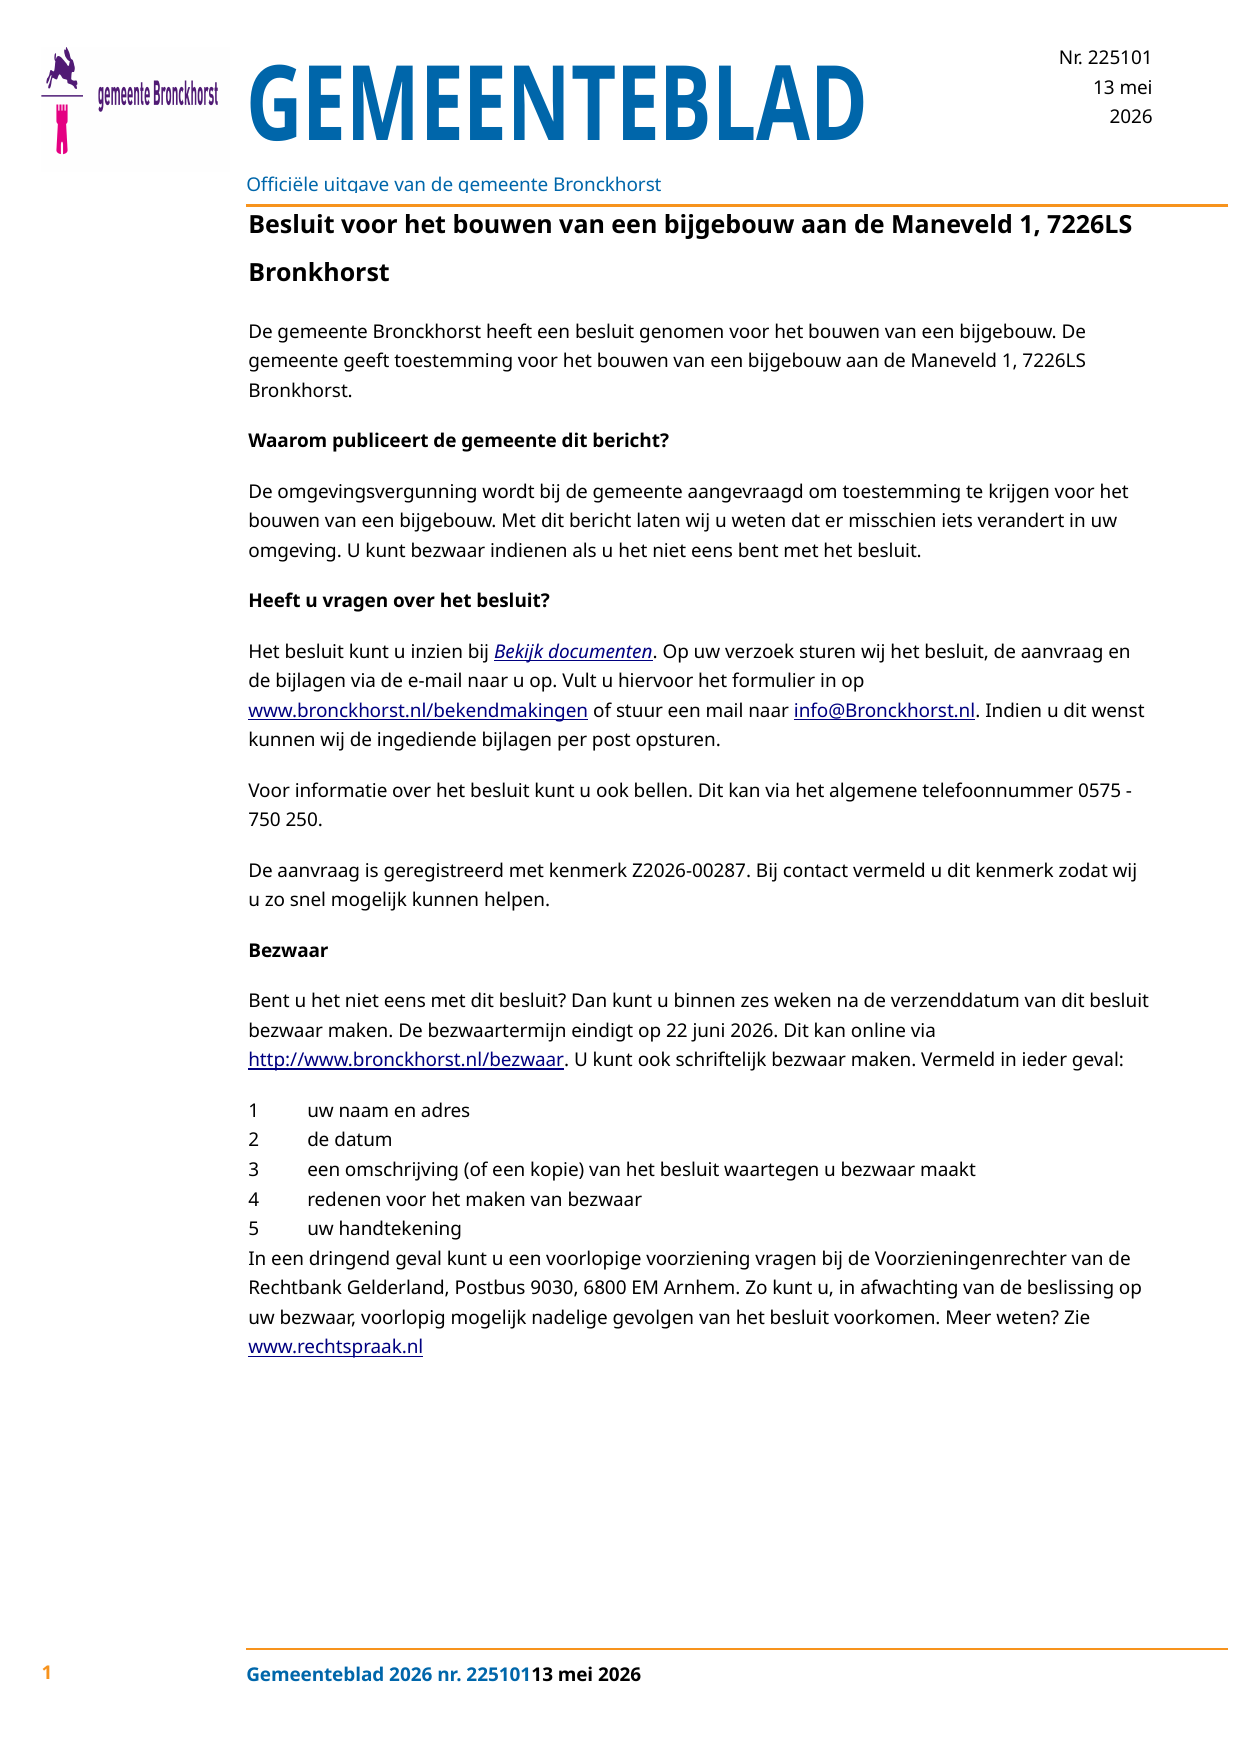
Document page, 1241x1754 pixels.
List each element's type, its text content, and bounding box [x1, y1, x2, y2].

list uw handtekening [248, 1215, 1152, 1241]
text De aanvraag is geregistreerd met kenmerk Z2026-00287. Bij contact vermeld u dit kenmerk zodat wij u zo snel mogelijk kunnen helpen. [248, 857, 1152, 912]
text De omgevingsvergunning wordt bij de gemeente aangevraagd om toestemming te krijgen voor het bouwen van een bijgebouw. Met dit bericht laten wij u weten dat er misschien iets verandert in uw omgeving. U kunt bezwaar indienen als u het niet eens bent met het besluit. [248, 478, 1152, 563]
list de datum [248, 1127, 1152, 1152]
text Heeft u vragen over het besluit? [248, 587, 1152, 613]
text De gemeente Bronckhorst heeft een besluit genomen voor het bouwen van een bijgebouw. De gemeente geeft toestemming voor het bouwen van een bijgebouw aan de Maneveld 1, 7226LS Bronkhorst. [248, 318, 1152, 403]
list een omschrijving (of een kopie) van het besluit waartegen u bezwaar maakt [248, 1156, 1152, 1182]
text Bent u het niet eens met dit besluit? Dan kunt u binnen zes weken na de verzenddatum van dit besluit bezwaar maken. De bezwaartermijn eindigt op 22 juni 2026. Dit kan online via http://www.bronckhorst.nl/bezwaar. U kunt ook schriftelijk bezwaar maken. Vermeld in ieder geval: [248, 987, 1152, 1072]
picture [41, 47, 231, 172]
text Waarom publiceert de gemeente dit bericht? [248, 427, 1152, 453]
text Bezwaar [248, 937, 1152, 963]
list uw naam en adres [248, 1097, 1152, 1123]
text Het besluit kunt u inzien bij Bekijk documenten. Op uw verzoek sturen wij het besluit, de aanvraag en de bijlagen via de e-mail naar u op. Vult u hiervoor het formulier in op www.bronckhorst.nl/bekendmakingen of stuur een mail naar info@Bronckhorst.nl. Indien u dit wenst kunnen wij de ingediende bijlagen per post opsturen. [248, 638, 1152, 752]
list redenen voor het maken van bezwaar [248, 1186, 1152, 1212]
text In een dringend geval kunt u een voorlopige voorziening vragen bij de Voorzieningenrechter van de Rechtbank Gelderland, Postbus 9030, 6800 EM Arnhem. Zo kunt u, in afwachting van de beslissing op uw bezwaar, voorlopig mogelijk nadelige gevolgen van het besluit voorkomen. Meer weten? Zie www.rechtspraak.nl [248, 1245, 1152, 1359]
text Besluit voor het bouwen van een bijgebouw aan de Maneveld 1, 7226LS Bronkhorst [248, 207, 1152, 288]
text Voor informatie over het besluit kunt u ook bellen. Dit kan via het algemene telefoonnummer 0575 - 750 250. [248, 777, 1152, 832]
